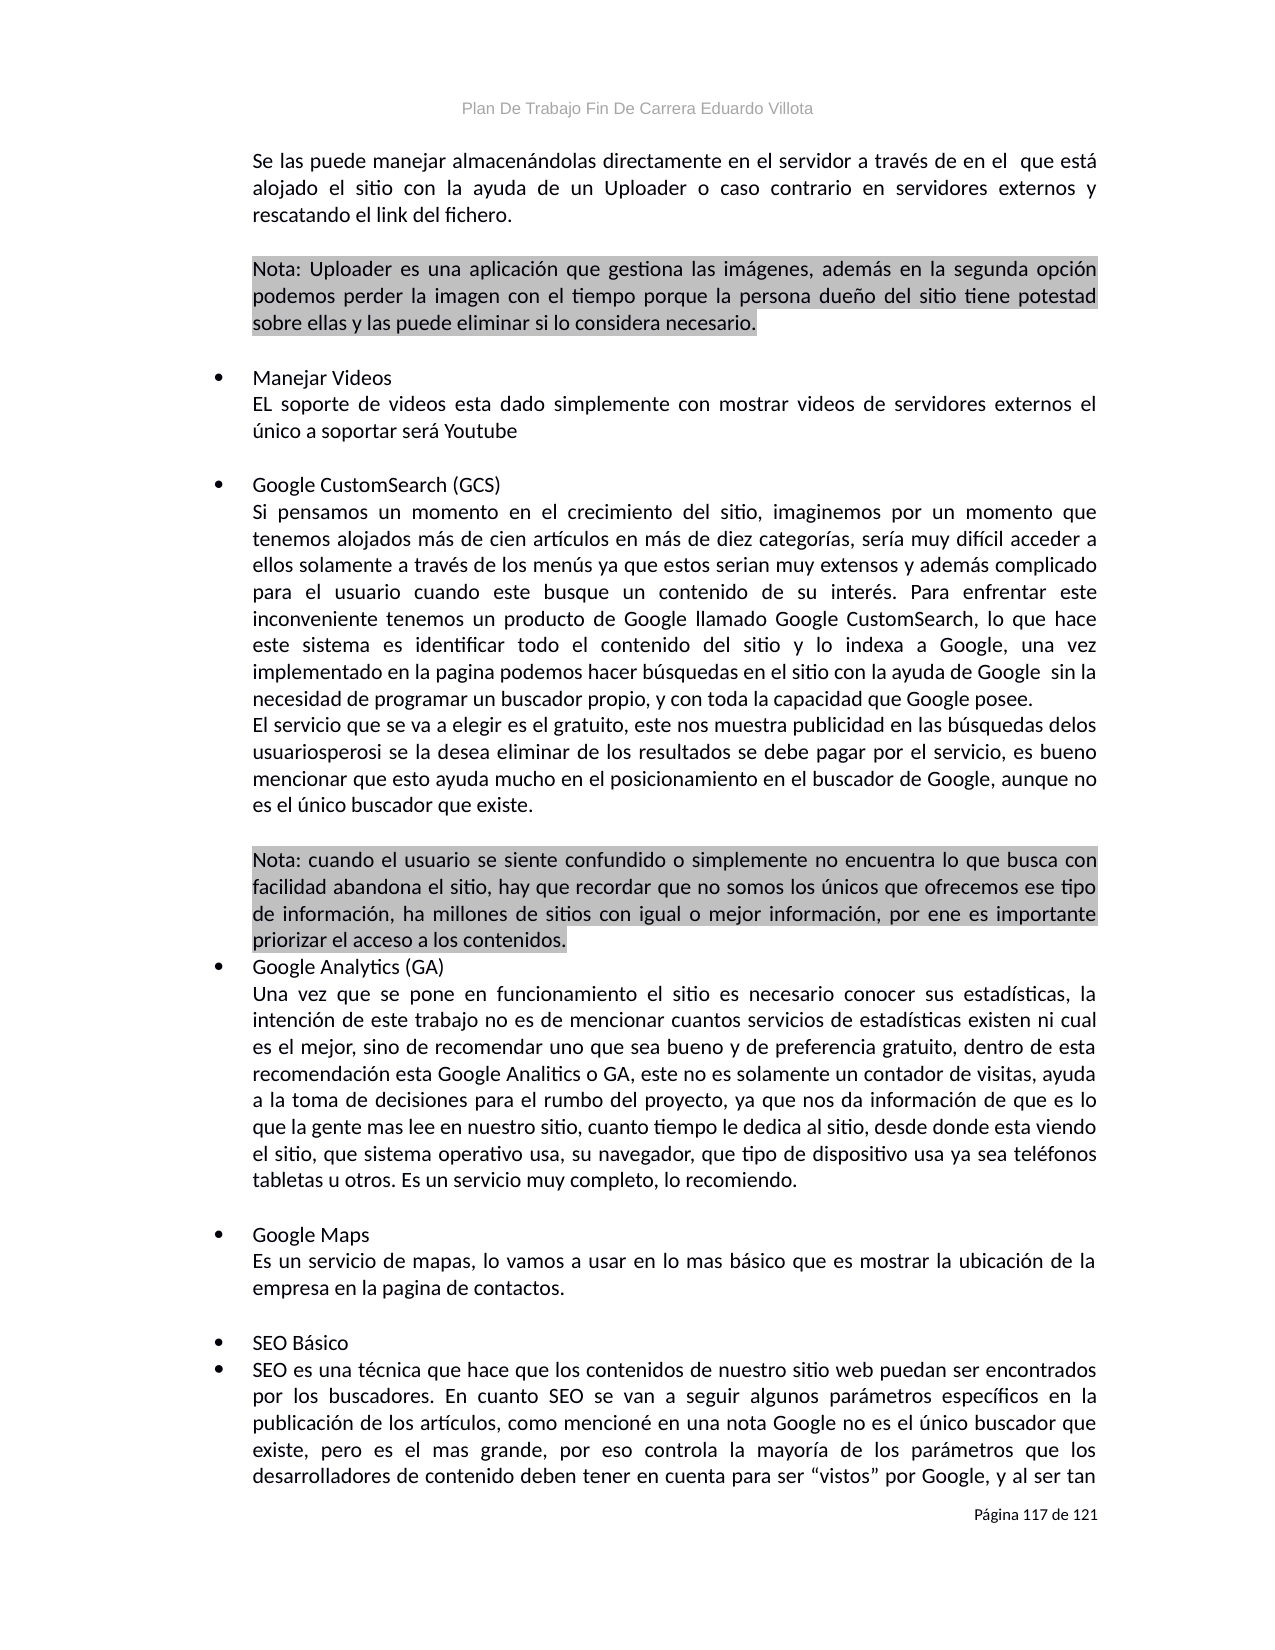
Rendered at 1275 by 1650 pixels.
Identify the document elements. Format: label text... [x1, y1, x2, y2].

list Google Analytics (GA) [215, 953, 1098, 980]
list Si pensamos un momento en el crecimiento del sitio, imaginemos por un momento que tenemos alojados más de cien artículos en más de diez categorías, sería muy difícil acceder a ellos solamente a través de los menús ya que estos serian muy extensos y además complicado para el usuario cuando este busque un contenido de su interés. Para enfrentar este inconveniente tenemos un producto de Google llamado Google CustomSearch, lo que hace este sistema es identificar todo el contenido del sitio y lo indexa a Google, una vez implementado en la pagina podemos hacer búsquedas en el sitio con la ayuda de Google sin la necesidad de programar un buscador propio, y con toda la capacidad que Google posee. [252, 498, 1098, 712]
list SEO es una técnica que hace que los contenidos de nuestro sitio web puedan ser encontrados por los buscadores. En cuanto SEO se van a seguir algunos parámetros específicos en la publicación de los artículos, como mencioné en una nota Google no es el único buscador que existe, pero es el mas grande, por eso controla la mayoría de los parámetros que los desarrolladores de contenido deben tener en cuenta para ser “vistos” por Google, y al ser tan [215, 1356, 1098, 1489]
list Se las puede manejar almacenándolas directamente en el servidor a través de en el que está alojado el sitio con la ayuda de un Uploader o caso contrario en servidores externos y rescatando el link del fichero. [252, 148, 1098, 228]
list EL soporte de videos esta dado simplemente con mostrar videos de servidores externos el único a soportar será Youtube [252, 390, 1098, 444]
list SEO Básico [215, 1329, 1098, 1356]
list Nota: Uploader es una aplicación que gestiona las imágenes, además en la segunda opción podemos perder la imagen con el tiempo porque la persona dueño del sitio tiene potestad sobre ellas y las puede eliminar si lo considera necesario. [252, 256, 1098, 336]
list Nota: cuando el usuario se siente confundido o simplemente no encuentra lo que busca con facilidad abandona el sitio, hay que recordar que no somos los únicos que ofrecemos ese tipo de información, ha millones de sitios con igual o mejor información, por ene es importante priorizar el acceso a los contenidos. [252, 846, 1098, 953]
list El servicio que se va a elegir es el gratuito, este nos muestra publicidad en las búsquedas delos usuariosperosi se la desea eliminar de los resultados se debe pagar por el servicio, es bueno mencionar que esto ayuda mucho en el posicionamiento en el buscador de Google, aunque no es el único buscador que existe. [252, 712, 1098, 818]
list Es un servicio de mapas, lo vamos a usar en lo mas básico que es mostrar la ubicación de la empresa en la pagina de contactos. [252, 1248, 1098, 1301]
list Google CustomSearch (GCS) [215, 472, 1098, 498]
list Manejar Videos [215, 364, 1098, 390]
list Google Maps [215, 1221, 1098, 1248]
list Una vez que se pone en funcionamiento el sitio es necesario conocer sus estadísticas, la intención de este trabajo no es de mencionar cuantos servicios de estadísticas existen ni cual es el mejor, sino de recomendar uno que sea bueno y de preferencia gratuito, dentro de esta recomendación esta Google Analitics o GA, este no es solamente un contador de visitas, ayuda a la toma de decisiones para el rumbo del proyecto, ya que nos da información de que es lo que la gente mas lee en nuestro sitio, cuanto tiempo le dedica al sitio, desde donde esta viendo el sitio, que sistema operativo usa, su navegador, que tipo de dispositivo usa ya sea teléfonos tabletas u otros. Es un servicio muy completo, lo recomiendo. [252, 980, 1098, 1193]
